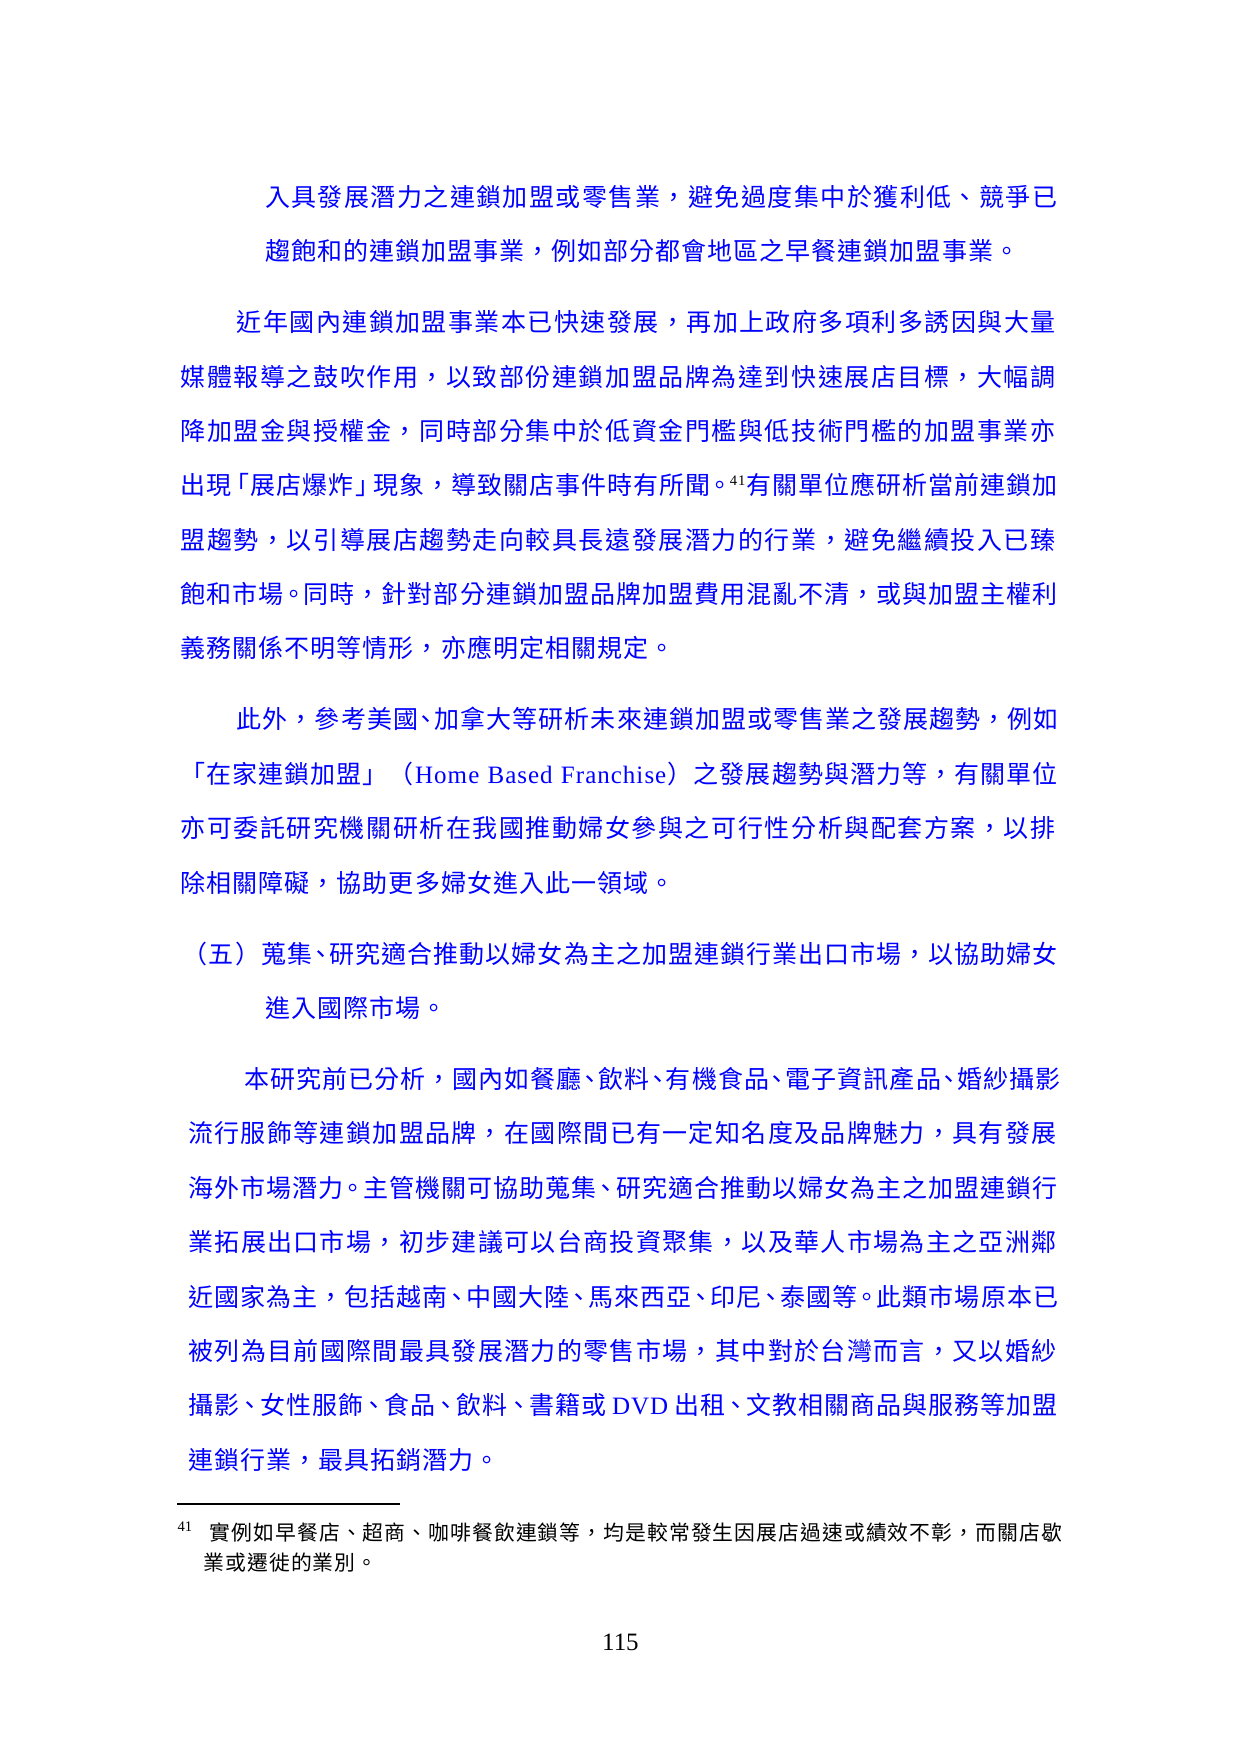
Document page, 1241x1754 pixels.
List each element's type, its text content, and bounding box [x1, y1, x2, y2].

text 本研究前已分析，國內如餐廳、飲料、有機食品、電子資訊產品、婚紗攝影、流行服飾等連鎖加盟品牌，在國際間已有一定知名度及品牌魅力，具有發展海外市場潛力。主管機關可協助蒐集、研究適合推動以婦女為主之加盟連鎖行業拓展出口市場，初步建議可以台商投資聚集，以及華人市場為主之亞洲鄰近國家為主，包括越南、中國大陸、馬來西亞、印尼、泰國等。此類市場原本已被列為目前國際間最具發展潛力的零售市場，其中對於台灣而言，又以婚紗攝影、女性服飾、食品、飲料、書籍或DVD出租、文教相關商品與服務等加盟連鎖行業，最具拓銷潛力。 [188, 1059, 1058, 1476]
text 入具發展潛力之連鎖加盟或零售業，避免過度集中於獲利低、競爭已趨飽和的連鎖加盟事業，例如部分都會地區之早餐連鎖加盟事業。 [183, 177, 1058, 268]
text 此外，參考美國、加拿大等研析未來連鎖加盟或零售業之發展趨勢，例如「在家連鎖加盟」（Home Based Franchise）之發展趨勢與潛力等，有關單位亦可委託研究機關研析在我國推動婦女參與之可行性分析與配套方案，以排除相關障礙，協助更多婦女進入此一領域。 [180, 700, 1058, 899]
text 實例如早餐店、超商、咖啡餐飲連鎖等，均是較常發生因展店過速或績效不彰，而關店歇業或遷徙的業別。 [177, 1516, 1063, 1577]
text 近年國內連鎖加盟事業本已快速發展，再加上政府多項利多誘因與大量媒體報導之鼓吹作用，以致部份連鎖加盟品牌為達到快速展店目標，大幅調降加盟金與授權金，同時部分集中於低資金門檻與低技術門檻的加盟事業亦出現「展店爆炸」現象，導致關店事件時有所聞。有關單位應研析當前連鎖加盟趨勢，以引導展店趨勢走向較具長遠發展潛力的行業，避免繼續投入已臻飽和市場。同時，針對部分連鎖加盟品牌加盟費用混亂不清，或與加盟主權利義務關係不明等情形，亦應明定相關規定。 [180, 303, 1058, 665]
text （五）蒐集、研究適合推動以婦女為主之加盟連鎖行業出口市場，以協助婦女進入國際市場。 [183, 934, 1058, 1025]
